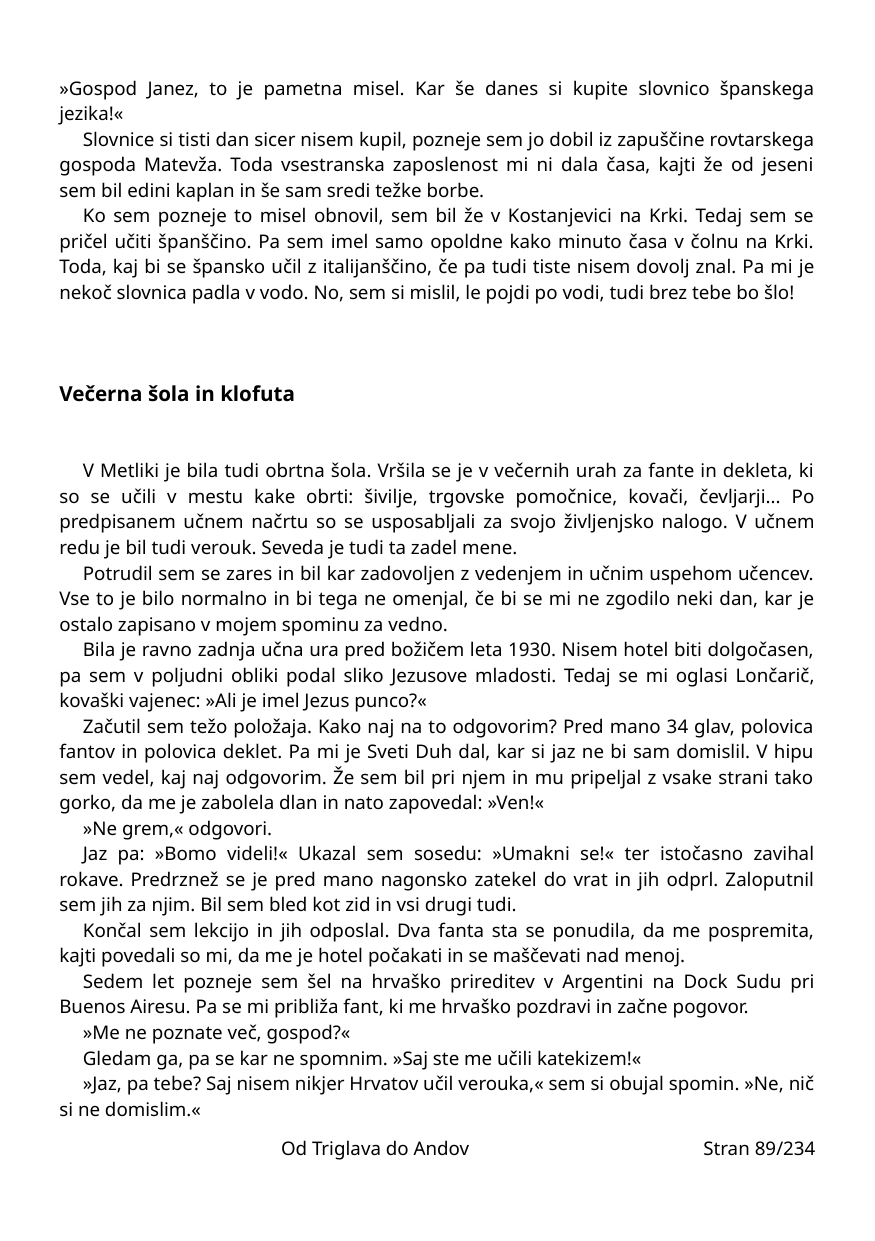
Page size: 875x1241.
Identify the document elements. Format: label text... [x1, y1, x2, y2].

text Ko sem pozneje to misel obnovil, sem bil že v Kostanjevici na Krki. Tedaj sem se pričel učiti španščino. Pa sem imel samo opoldne kako minuto časa v čolnu na Krki. Toda, kaj bi se špansko učil z italijanščino, če pa tudi tiste nisem dovolj znal. Pa mi je nekoč slovnica padla v vodo. No, sem si mislil, le pojdi po vodi, tudi brez tebe bo šlo! [59, 203, 815, 305]
text »Jaz, pa tebe? Saj nisem nikjer Hrvatov učil verouka,« sem si obujal spomin. »Ne, nič si ne domislim.« [59, 1070, 815, 1121]
text Končal sem lekcijo in jih odposlal. Dva fanta sta se ponudila, da me pospremita, kajti povedali so mi, da me je hotel počakati in se maščevati nad menoj. [59, 917, 815, 968]
text Jaz pa: »Bomo videli!« Ukazal sem sosedu: »Umakni se!« ter istočasno zavihal rokave. Predrznež se je pred mano nagonsko zatekel do vrat in jih odprl. Zaloputnil sem jih za njim. Bil sem bled kot zid in vsi drugi tudi. [59, 841, 815, 917]
subtitle Večerna šola in klofuta [59, 356, 815, 407]
text Začutil sem težo položaja. Kako naj na to odgovorim? Pred mano 34 glav, polovica fantov in polovica deklet. Pa mi je Sveti Duh dal, kar si jaz ne bi sam domislil. V hipu sem vedel, kaj naj odgovorim. Že sem bil pri njem in mu pripeljal z vsake strani tako gorko, da me je zabolela dlan in nato zapovedal: »Ven!« [59, 713, 815, 815]
text Gledam ga, pa se kar ne spomnim. »Saj ste me učili katekizem!« [59, 1045, 815, 1070]
text Sedem let pozneje sem šel na hrvaško prireditev v Argentini na Dock Sudu pri Buenos Airesu. Pa se mi približa fant, ki me hrvaško pozdravi in začne pogovor. [59, 968, 815, 1019]
text Bila je ravno zadnja učna ura pred božičem leta 1930. Nisem hotel biti dolgočasen, pa sem v poljudni obliki podal sliko Jezusove mladosti. Tedaj se mi oglasi Lončarič, kovaški vajenec: »Ali je imel Jezus punco?« [59, 636, 815, 713]
text »Me ne poznate več, gospod?« [59, 1019, 815, 1045]
text Slovnice si tisti dan sicer nisem kupil, pozneje sem jo dobil iz zapuščine rovtarskega gospoda Matevža. Toda vsestranska zaposlenost mi ni dala časa, kajti že od jeseni sem bil edini kaplan in še sam sredi težke borbe. [59, 126, 815, 203]
text »Gospod Janez, to je pametna misel. Kar še danes si kupite slovnico španskega jezika!« [59, 75, 815, 126]
text V Metliki je bila tudi obrtna šola. Vršila se je v večernih urah za fante in dekleta, ki so se učili v mestu kake obrti: šivilje, trgovske pomočnice, kovači, čevljarji... Po predpisanem učnem načrtu so se usposabljali za svojo življenjsko nalogo. V učnem redu je bil tudi verouk. Seveda je tudi ta zadel mene. [59, 458, 815, 560]
text Potrudil sem se zares in bil kar zadovoljen z vedenjem in učnim uspehom učencev. Vse to je bilo normalno in bi tega ne omenjal, če bi se mi ne zgodilo neki dan, kar je ostalo zapisano v mojem spominu za vedno. [59, 560, 815, 636]
text »Ne grem,« odgovori. [59, 815, 815, 841]
